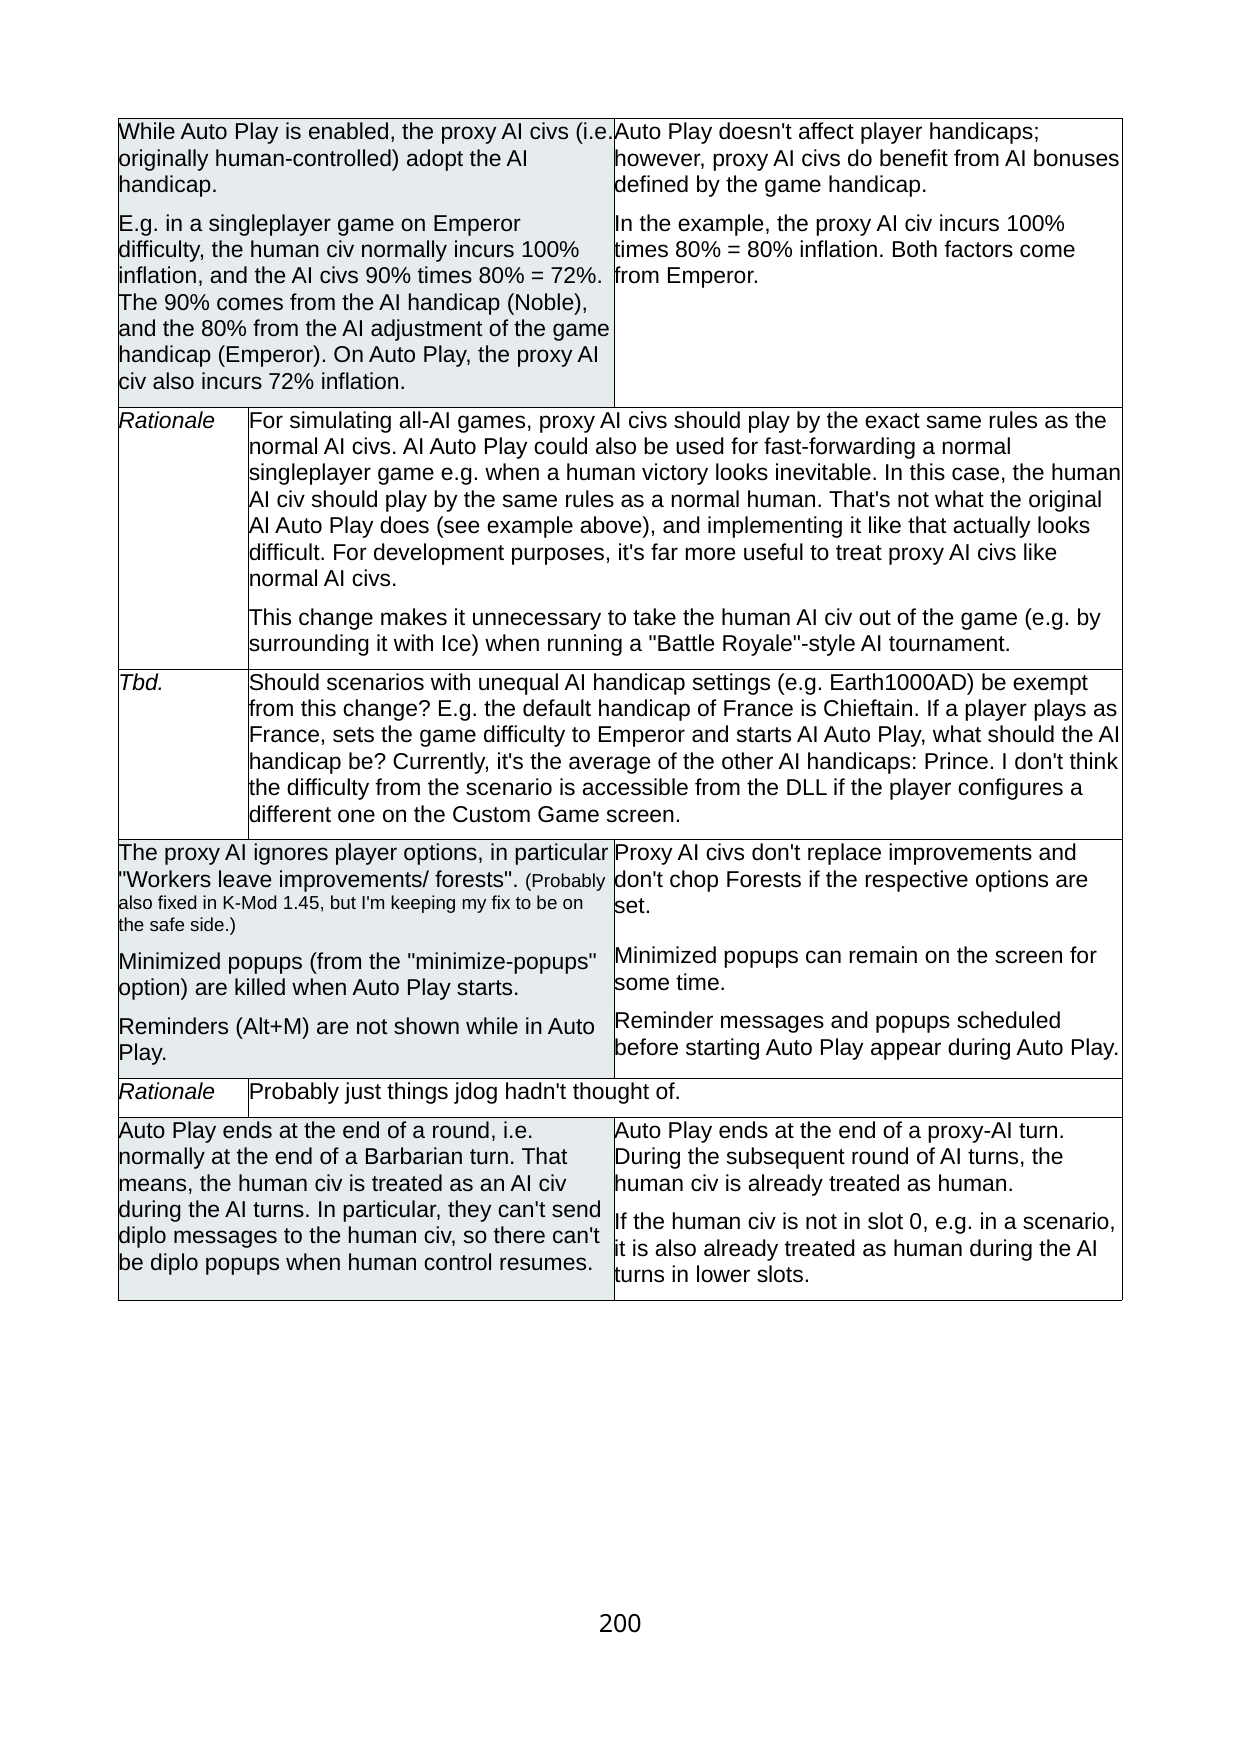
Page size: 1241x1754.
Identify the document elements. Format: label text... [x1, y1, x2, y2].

table_cell Proxy AI civs don't replace improvements and don't chop Forests if the respective options are set. Minimized popups can remain on the screen for some time. Reminder messages and popups scheduled before starting Auto Play appear during Auto Play. [615, 840, 1122, 1078]
table_cell For simulating all-AI games, proxy AI civs should play by the exact same rules as the normal AI civs. AI Auto Play could also be used for fast-forwarding a normal singleplayer game e.g. when a human victory looks inevitable. In this case, the human AI civ should play by the same rules as a normal human. That's not what the original AI Auto Play does (see example above), and implementing it like that actually looks difficult. For development purposes, it's far more useful to treat proxy AI civs like normal AI civs. This change makes it unnecessary to take the human AI civ out of the game (e.g. by surrounding it with Ice) when running a "Battle Royale"-style AI tournament. [249, 408, 1122, 669]
table_cell Should scenarios with unequal AI handicap settings (e.g. Earth1000AD) be exempt from this change? E.g. the default handicap of France is Chieftain. If a player plays as France, sets the game difficulty to Emperor and starts AI Auto Play, what should the AI handicap be? Currently, it's the average of the other AI handicaps: Prince. I don't think the difficulty from the scenario is accessible from the DLL if the player configures a different one on the Custom Game screen. [249, 670, 1122, 839]
table_cell The proxy AI ignores player options, in particular "Workers leave improvements/ forests". (Probably also fixed in K-Mod 1.45, but I'm keeping my fix to be on the safe side.) Minimized popups (from the "minimize-popups" option) are killed when Auto Play starts. Reminders (Alt+M) are not shown while in Auto Play. [119, 840, 614, 1078]
table_cell Rationale [119, 1079, 248, 1117]
table_cell Probably just things jdog hadn't thought of. [249, 1079, 1122, 1117]
table_cell Rationale [119, 408, 248, 669]
table_cell Auto Play ends at the end of a proxy-AI turn. During the subsequent round of AI turns, the human civ is already treated as human. If the human civ is not in slot 0, e.g. in a scenario, it is also already treated as human during the AI turns in lower slots. [615, 1118, 1122, 1300]
table_cell Auto Play ends at the end of a round, i.e. normally at the end of a Barbarian turn. That means, the human civ is treated as an AI civ during the AI turns. In particular, they can't send diplo messages to the human civ, so there can't be diplo popups when human control resumes. [119, 1118, 614, 1300]
table_cell While Auto Play is enabled, the proxy AI civs (i.e. originally human-controlled) adopt the AI handicap. E.g. in a singleplayer game on Emperor difficulty, the human civ normally incurs 100% inflation, and the AI civs 90% times 80% = 72%. The 90% comes from the AI handicap (Noble), and the 80% from the AI adjustment of the game handicap (Emperor). On Auto Play, the proxy AI civ also incurs 72% inflation. [119, 119, 614, 407]
table_cell Auto Play doesn't affect player handicaps; however, proxy AI civs do benefit from AI bonuses defined by the game handicap. In the example, the proxy AI civ incurs 100% times 80% = 80% inflation. Both factors come from Emperor. [615, 119, 1122, 407]
table_cell Tbd. [119, 670, 248, 839]
